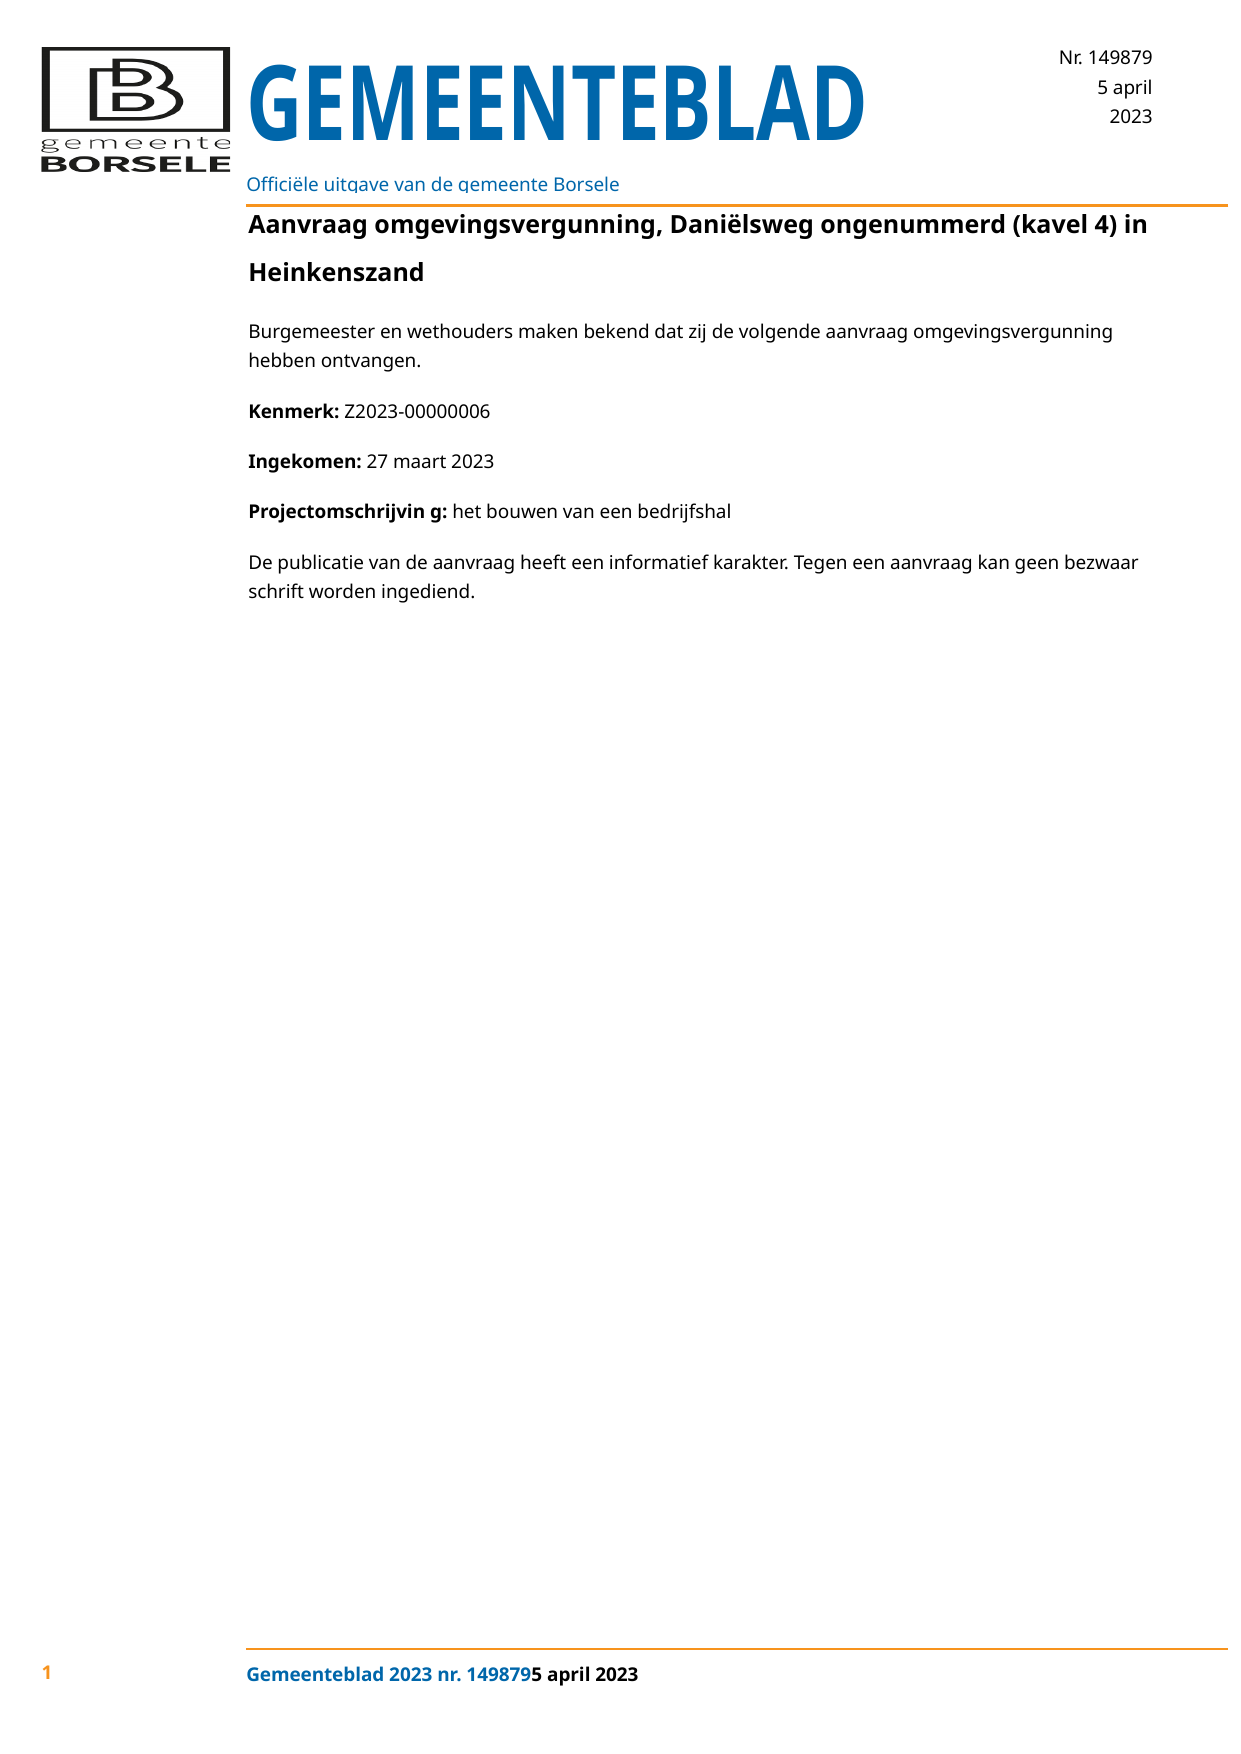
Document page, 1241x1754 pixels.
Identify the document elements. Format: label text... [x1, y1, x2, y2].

text Aanvraag omgevingsvergunning, Daniëlsweg ongenummerd (kavel 4) in Heinkenszand [248, 207, 1152, 288]
text Kenmerk: Z2023-00000006 [248, 398, 1152, 424]
text Burgemeester en wethouders maken bekend dat zij de volgende aanvraag omgevingsvergunning hebben ontvangen. [248, 318, 1152, 373]
text De publicatie van de aanvraag heeft een informatief karakter. Tegen een aanvraag kan geen bezwaar schrift worden ingediend. [248, 549, 1152, 604]
text Projectomschrijvin g: het bouwen van een bedrijfshal [248, 499, 1152, 524]
picture [41, 47, 231, 172]
text Ingekomen: 27 maart 2023 [248, 448, 1152, 474]
